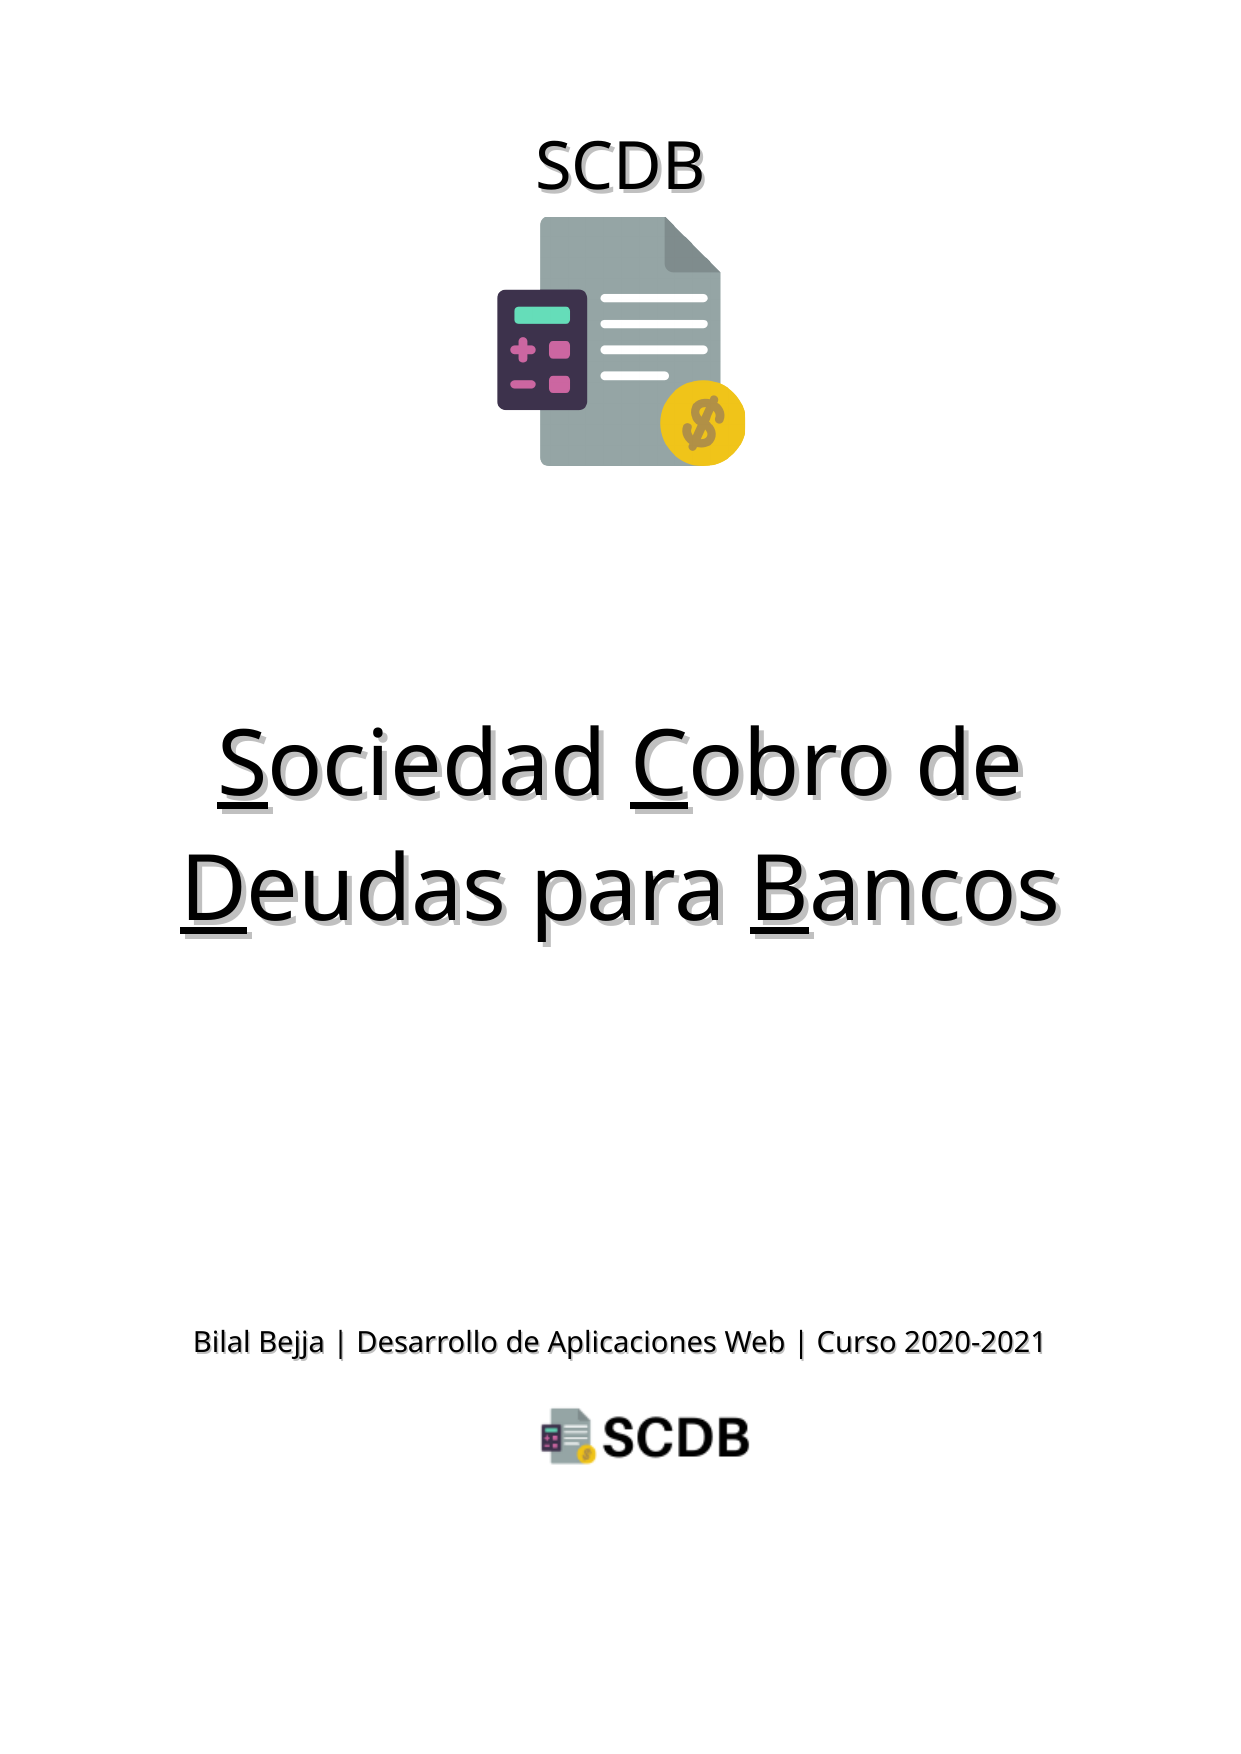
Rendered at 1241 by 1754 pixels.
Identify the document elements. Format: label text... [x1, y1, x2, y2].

text Sociedad Cobro de Deudas para Bancos [118, 697, 1122, 947]
text SCDB [118, 118, 1122, 209]
picture [539, 1405, 757, 1468]
text Bilal Bejja | Desarrollo de Aplicaciones Web | Curso 2020-2021 [118, 1322, 1122, 1361]
picture [497, 217, 746, 466]
